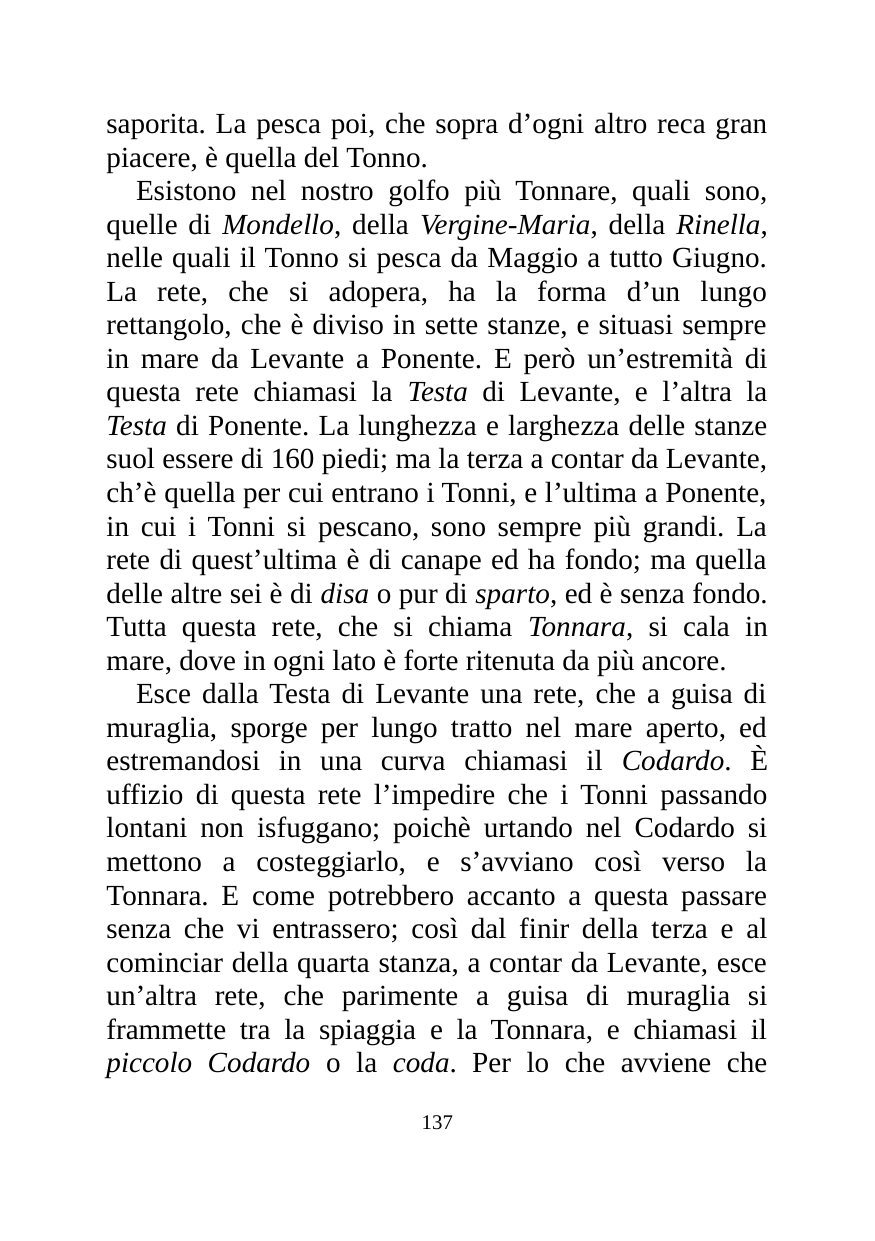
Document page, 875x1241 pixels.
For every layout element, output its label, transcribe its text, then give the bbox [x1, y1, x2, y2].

text Esistono nel nostro golfo più Tonnare, quali sono, quelle di Mondello, della Vergine-Maria, della Rinella, nelle quali il Tonno si pesca da Maggio a tutto Giugno. La rete, che si adopera, ha la forma d’un lungo rettangolo, che è diviso in sette stanze, e situasi sempre in mare da Levante a Ponente. E però un’estremità di questa rete chiamasi la Testa di Levante, e l’altra la Testa di Ponente. La lunghezza e larghezza delle stanze suol essere di 160 piedi; ma la terza a contar da Levante, ch’è quella per cui entrano i Tonni, e l’ultima a Ponente, in cui i Tonni si pescano, sono sempre più grandi. La rete di quest’ultima è di canape ed ha fondo; ma quella delle altre sei è di disa o pur di sparto, ed è senza fondo. Tutta questa rete, che si chiama Tonnara, si cala in mare, dove in ogni lato è forte ritenuta da più ancore. [106, 173, 768, 676]
text saporita. La pesca poi, che sopra d’ogni altro reca gran piacere, è quella del Tonno. [106, 106, 768, 173]
text Esce dalla Testa di Levante una rete, che a guisa di muraglia, sporge per lungo tratto nel mare aperto, ed estremandosi in una curva chiamasi il Codardo. È uffizio di questa rete l’impedire che i Tonni passando lontani non isfuggano; poichè urtando nel Codardo si mettono a costeggiarlo, e s’avviano così verso la Tonnara. E come potrebbero accanto a questa passare senza che vi entrassero; così dal finir della terza e al cominciar della quarta stanza, a contar da Levante, esce un’altra rete, che parimente a guisa di muraglia si frammette tra la spiaggia e la Tonnara, e chiamasi il piccolo Codardo o la coda. Per lo che avviene che [106, 676, 768, 1079]
